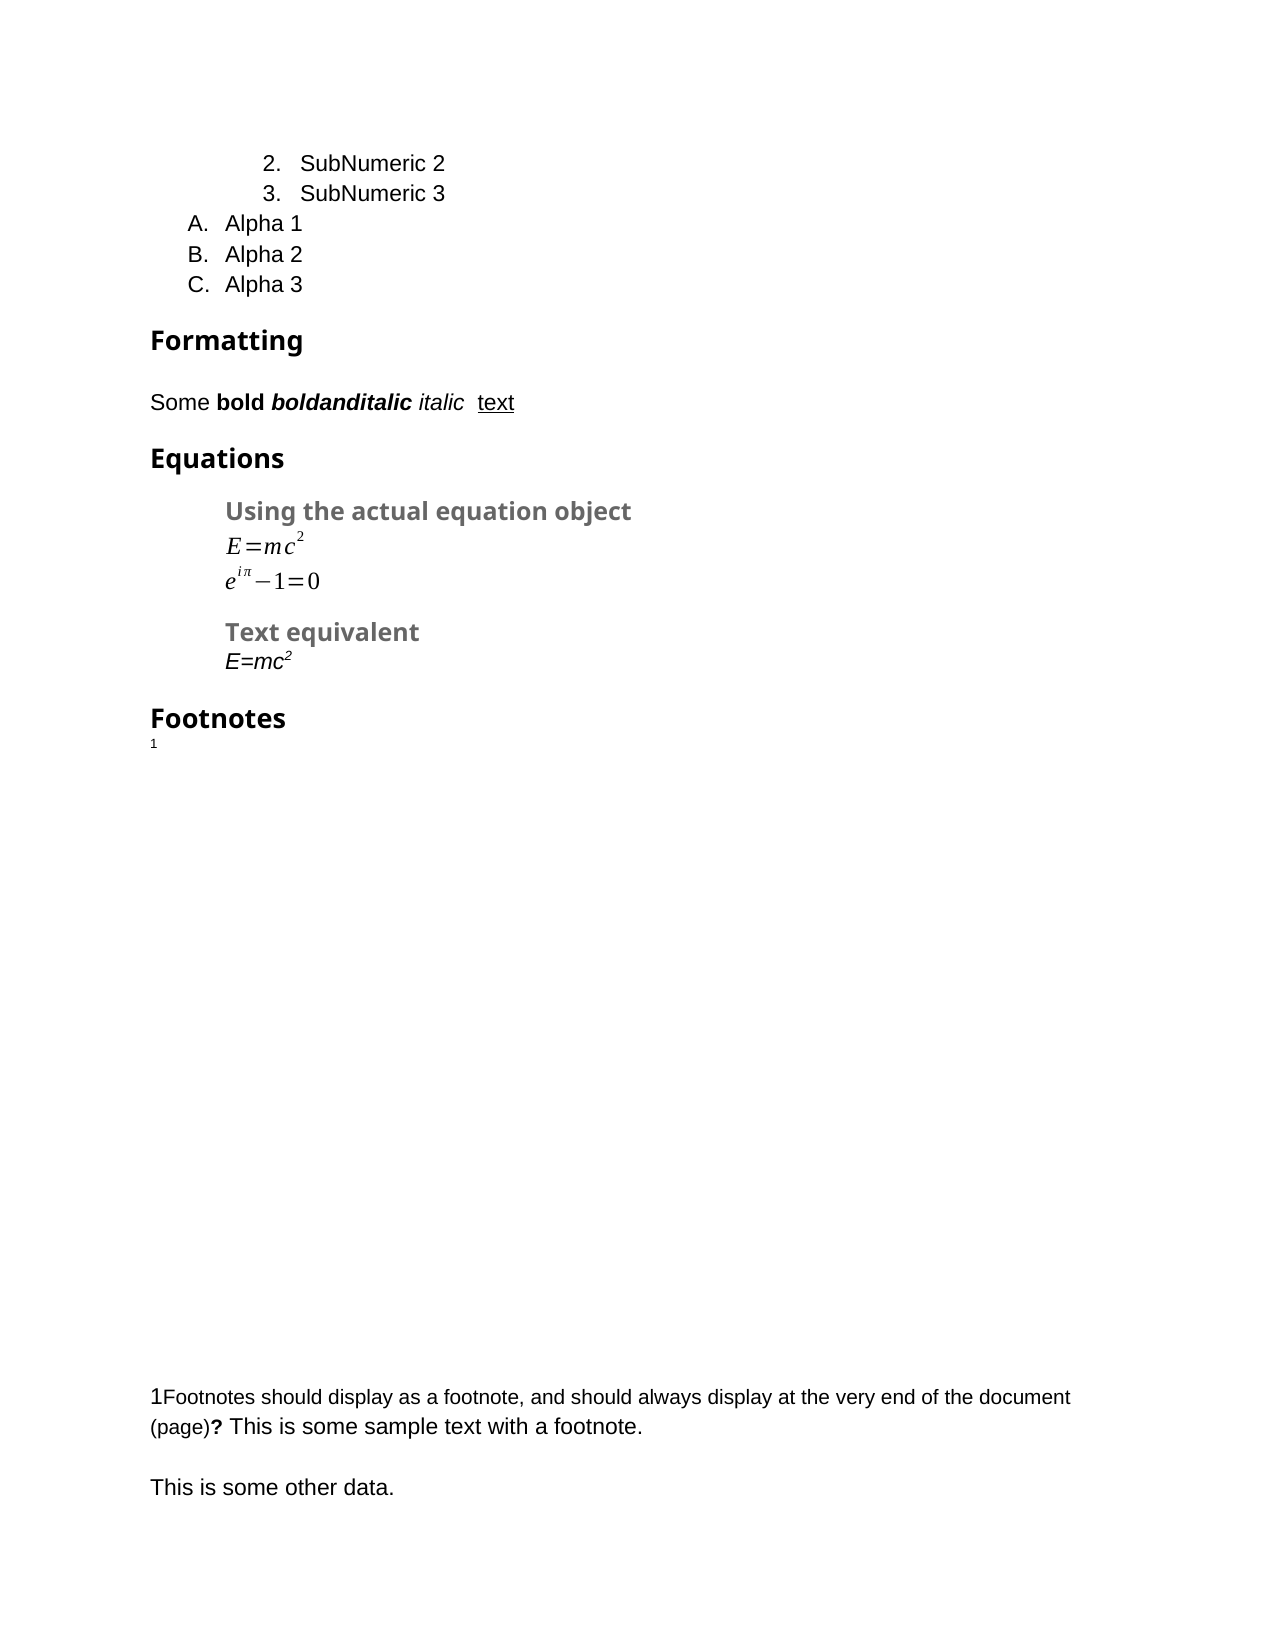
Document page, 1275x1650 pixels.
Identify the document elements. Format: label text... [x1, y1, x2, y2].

subtitle Footnotes [150, 699, 1125, 736]
subtitle Using the actual equation object [150, 493, 1125, 528]
subtitle Formatting [150, 322, 1125, 359]
list Alpha 2 [187, 241, 1125, 267]
text Some bold boldanditalic italic text [150, 389, 1125, 415]
subtitle Equations [150, 440, 1125, 477]
list SubNumeric 2 [262, 150, 1125, 176]
text This is some other data. [150, 1474, 1125, 1500]
list Alpha 1 [187, 210, 1125, 237]
list SubNumeric 3 [262, 180, 1125, 207]
subtitle Text equivalent [225, 614, 1125, 648]
text Footnotes should display as a footnote, and should always display at the very end of the document (page)? This is some sample text with a footnote. [150, 1383, 1125, 1439]
list Alpha 3 [187, 271, 1125, 297]
text E=mc2 [225, 648, 1125, 675]
